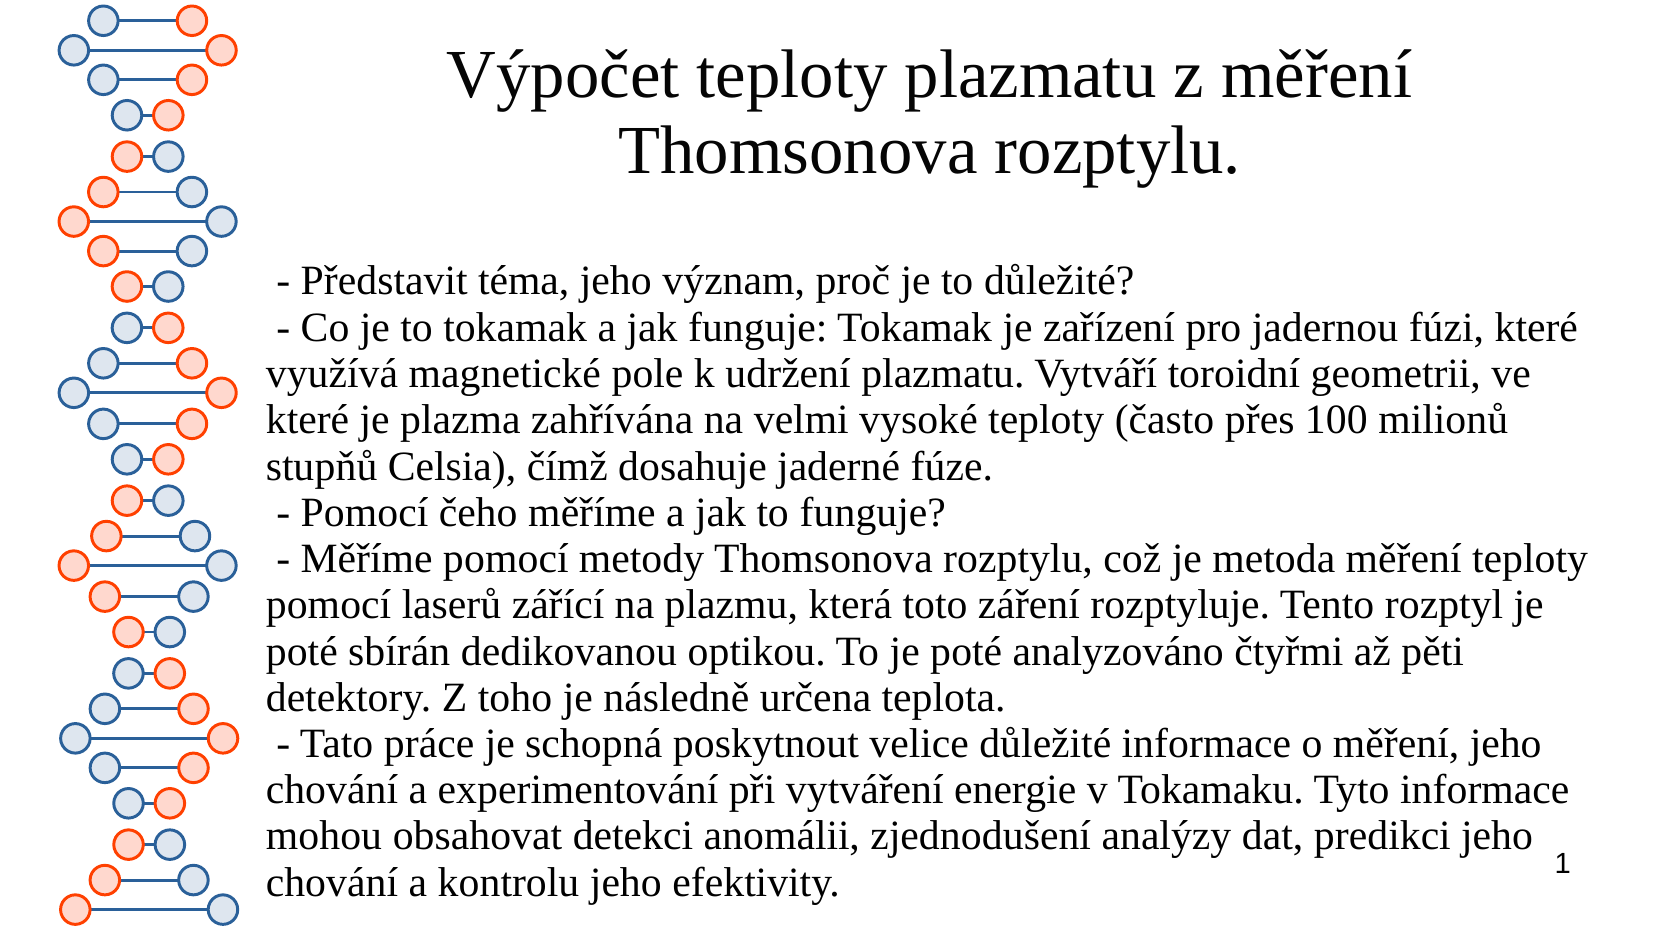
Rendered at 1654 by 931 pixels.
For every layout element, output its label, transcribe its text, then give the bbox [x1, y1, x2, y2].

title Výpočet teploty plazmatu z měření Thomsonova rozptylu. [265, 35, 1595, 189]
subtitle - Představit téma, jeho význam, proč je to důležité? - Co je to tokamak a jak funguje: Tokamak je zařízení pro jadernou fúzi, které využívá magnetické pole k udržení plazmatu. Vytváří toroidní geometrii, ve které je plazma zahřívána na velmi vysoké teploty (často přes 100 milionů stupňů Celsia), čímž dosahuje jaderné fúze. - Pomocí čeho měříme a jak to funguje? - Měříme pomocí metody Thomsonova rozptylu, což je metoda měření teploty pomocí laserů zářící na plazmu, která toto záření rozptyluje. Tento rozptyl je poté sbírán dedikovanou optikou. To je poté analyzováno čtyřmi až pěti detektory. Z toho je následně určena teplota. - Tato práce je schopná poskytnout velice důležité informace o měření, jeho chování a experimentování při vytváření energie v Tokamaku. Tyto informace mohou obsahovat detekci anomálii, zjednodušení analýzy dat, predikci jeho chování a kontrolu jeho efektivity. [265, 257, 1595, 906]
